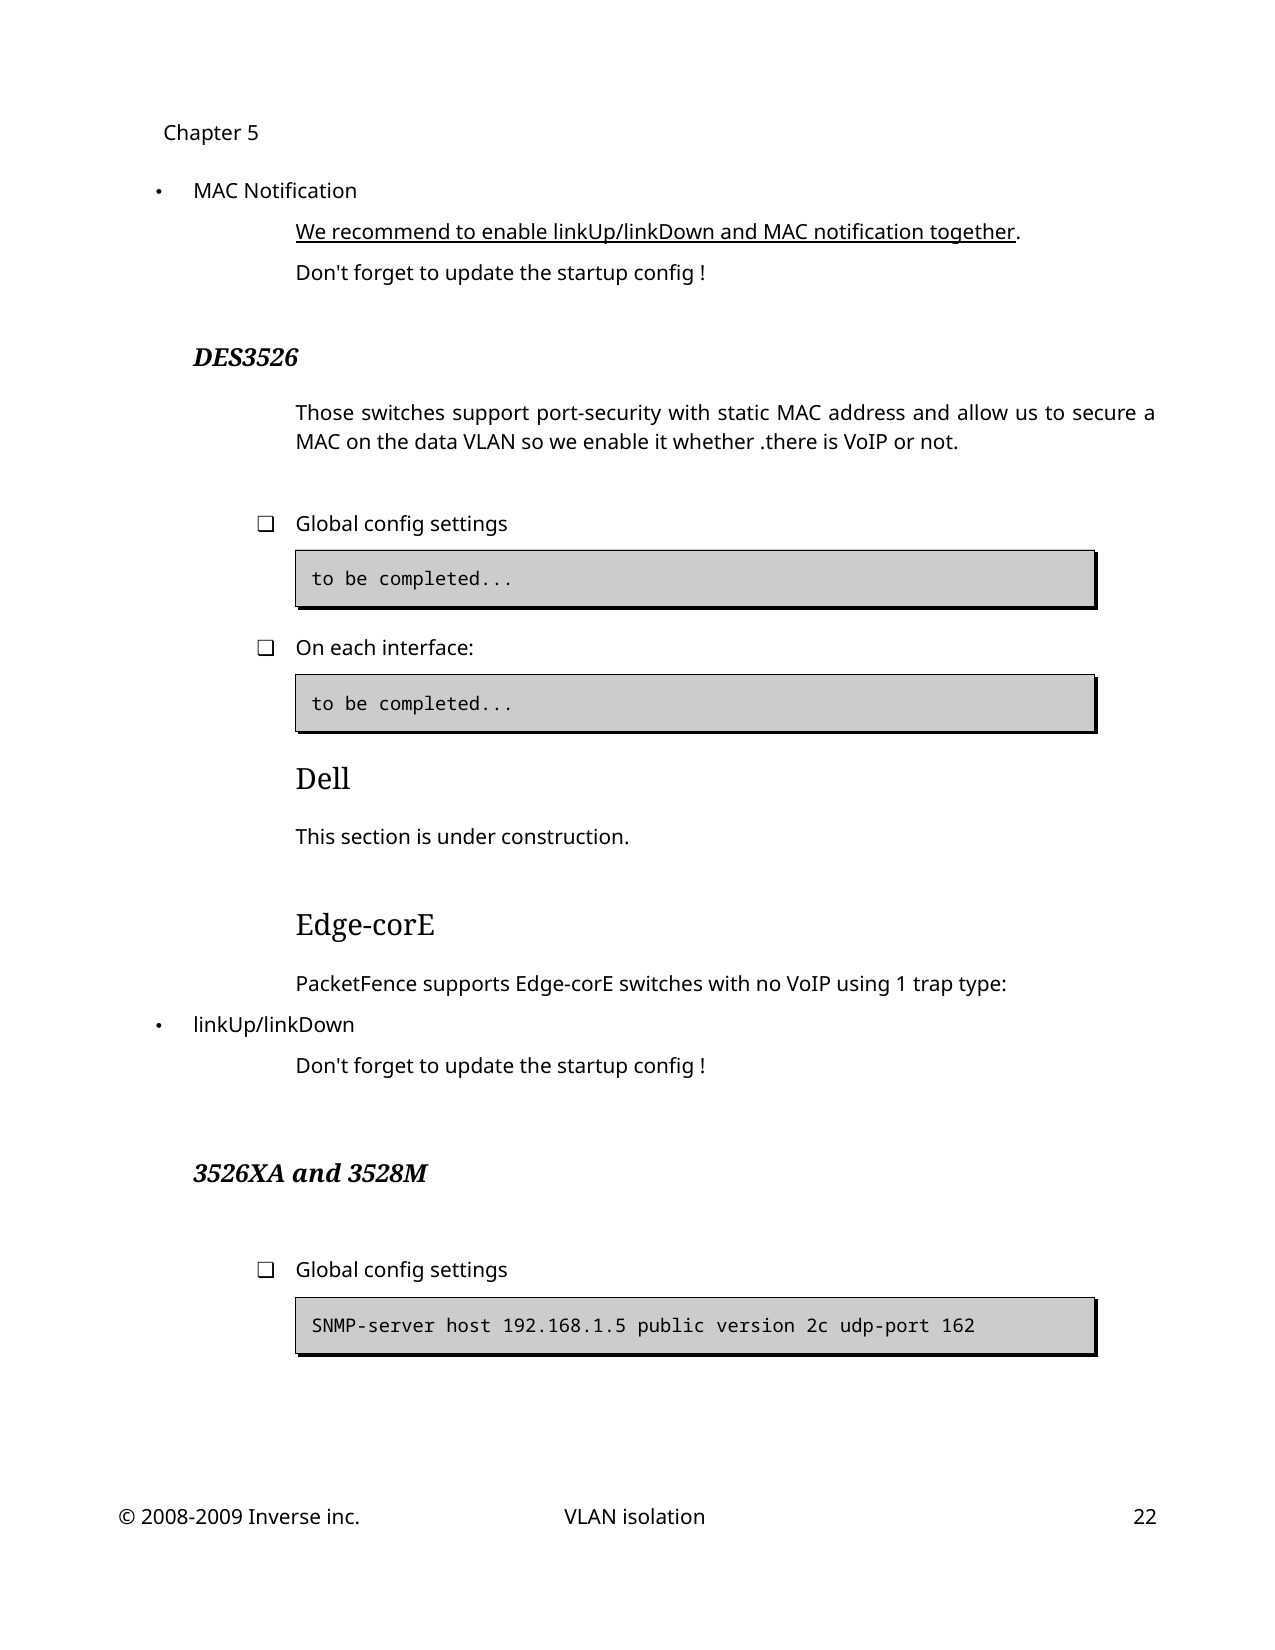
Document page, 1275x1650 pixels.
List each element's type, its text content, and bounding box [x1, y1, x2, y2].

subtitle 3526XA and 3528M [156, 1156, 1157, 1190]
text We recommend to enable linkUp/linkDown and MAC notification together. [295, 217, 1157, 245]
text to be completed... [296, 675, 1094, 731]
list MAC Notification [156, 176, 1157, 204]
text PacketFence supports Edge-corE switches with no VoIP using 1 trap type: [295, 969, 1157, 997]
subtitle Edge-corE [295, 904, 1157, 944]
list ❏ Global config settings [256, 1256, 1157, 1284]
text Those switches support port-security with static MAC address and allow us to secure a MAC on the data VLAN so we enable it whether .there is VoIP or not. [295, 398, 1157, 455]
text Don't forget to update the startup config ! [295, 258, 1157, 286]
list ❏ On each interface: [256, 633, 1157, 662]
text Don't forget to update the startup config ! [295, 1051, 1157, 1079]
list linkUp/linkDown [156, 1010, 1157, 1038]
subtitle DES3526 [156, 340, 1157, 373]
text This section is under construction. [295, 822, 1157, 851]
text SNMP-server host 192.168.1.5 public version 2c udp-port 162 [296, 1298, 1094, 1353]
subtitle Dell [295, 758, 1157, 798]
text to be completed... [296, 551, 1094, 606]
list ❏ Global config settings [256, 509, 1157, 537]
